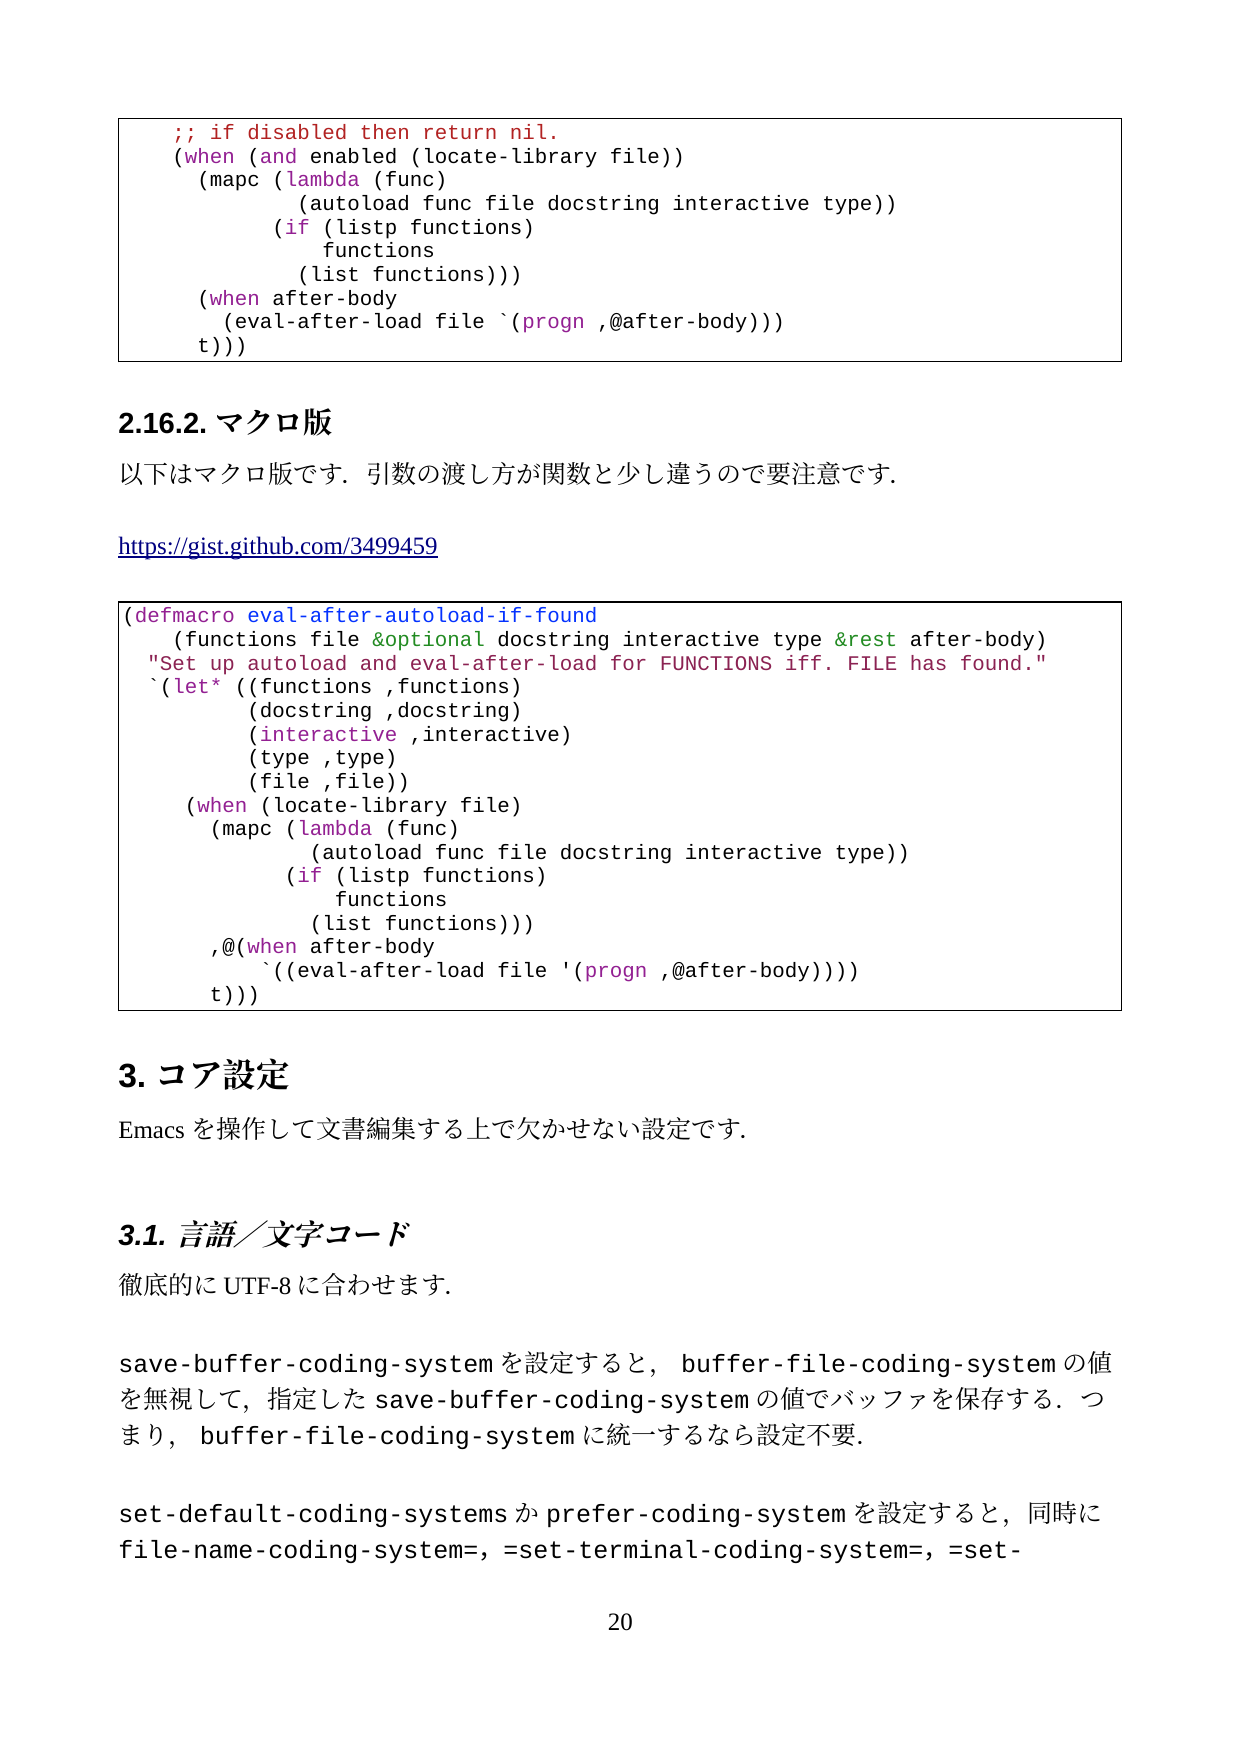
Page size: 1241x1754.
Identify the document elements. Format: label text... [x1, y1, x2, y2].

text 徹底的にUTF-8に合わせます． [118, 1266, 1122, 1331]
text `(let* ((functions ,functions) [119, 672, 1121, 696]
text (file ,file)) [119, 767, 1121, 791]
text (docstring ,docstring) [119, 696, 1121, 720]
text (when after-body [119, 284, 1121, 307]
text "Set up autoload and eval-after-load for FUNCTIONS iff. FILE has found." [119, 649, 1121, 672]
text (functions file &optional docstring interactive type &rest after-body) [119, 625, 1121, 649]
text (eval-after-load file `(progn ,@after-body))) [119, 307, 1121, 331]
text (mapc (lambda (func) [119, 165, 1121, 189]
text set-default-coding-systems か prefer-coding-system を設定すると，同時に file-name-coding-system=，=set-terminal-coding-system=，=set- [118, 1493, 1122, 1566]
text functions [119, 236, 1121, 260]
text (mapc (lambda (func) [119, 814, 1121, 838]
text ;; if disabled then return nil. [119, 119, 1121, 142]
text (interactive ,interactive) [119, 720, 1121, 743]
subtitle コア設定 [118, 1049, 1122, 1097]
text (type ,type) [119, 743, 1121, 767]
text https://gist.github.com/3499459 [118, 531, 1122, 589]
text t))) [119, 980, 1121, 1010]
text (list functions))) [119, 260, 1121, 284]
text (if (listp functions) [119, 862, 1121, 885]
text functions [119, 885, 1121, 909]
text (if (listp functions) [119, 213, 1121, 236]
text (autoload func file docstring interactive type)) [119, 189, 1121, 213]
text t))) [119, 331, 1121, 361]
text (when (locate-library file) [119, 791, 1121, 814]
text (when (and enabled (locate-library file)) [119, 142, 1121, 165]
subtitle マクロ版 [118, 400, 1122, 442]
text save-buffer-coding-system を設定すると， buffer-file-coding-system の値を無視して，指定した save-buffer-coding-system の値でバッファを保存する．つまり， buffer-file-coding-system に統一するなら設定不要． [118, 1343, 1122, 1481]
text (autoload func file docstring interactive type)) [119, 838, 1121, 862]
text Emacs を操作して文書編集する上で欠かせない設定です． [118, 1109, 1122, 1174]
subtitle 言語／文字コード [118, 1212, 1122, 1253]
text (defmacro eval-after-autoload-if-found [119, 603, 1121, 625]
text 以下はマクロ版です．引数の渡し方が関数と少し違うので要注意です． [118, 454, 1122, 519]
text (list functions))) [119, 909, 1121, 932]
text `((eval-after-load file '(progn ,@after-body)))) [119, 956, 1121, 980]
text ,@(when after-body [119, 932, 1121, 956]
